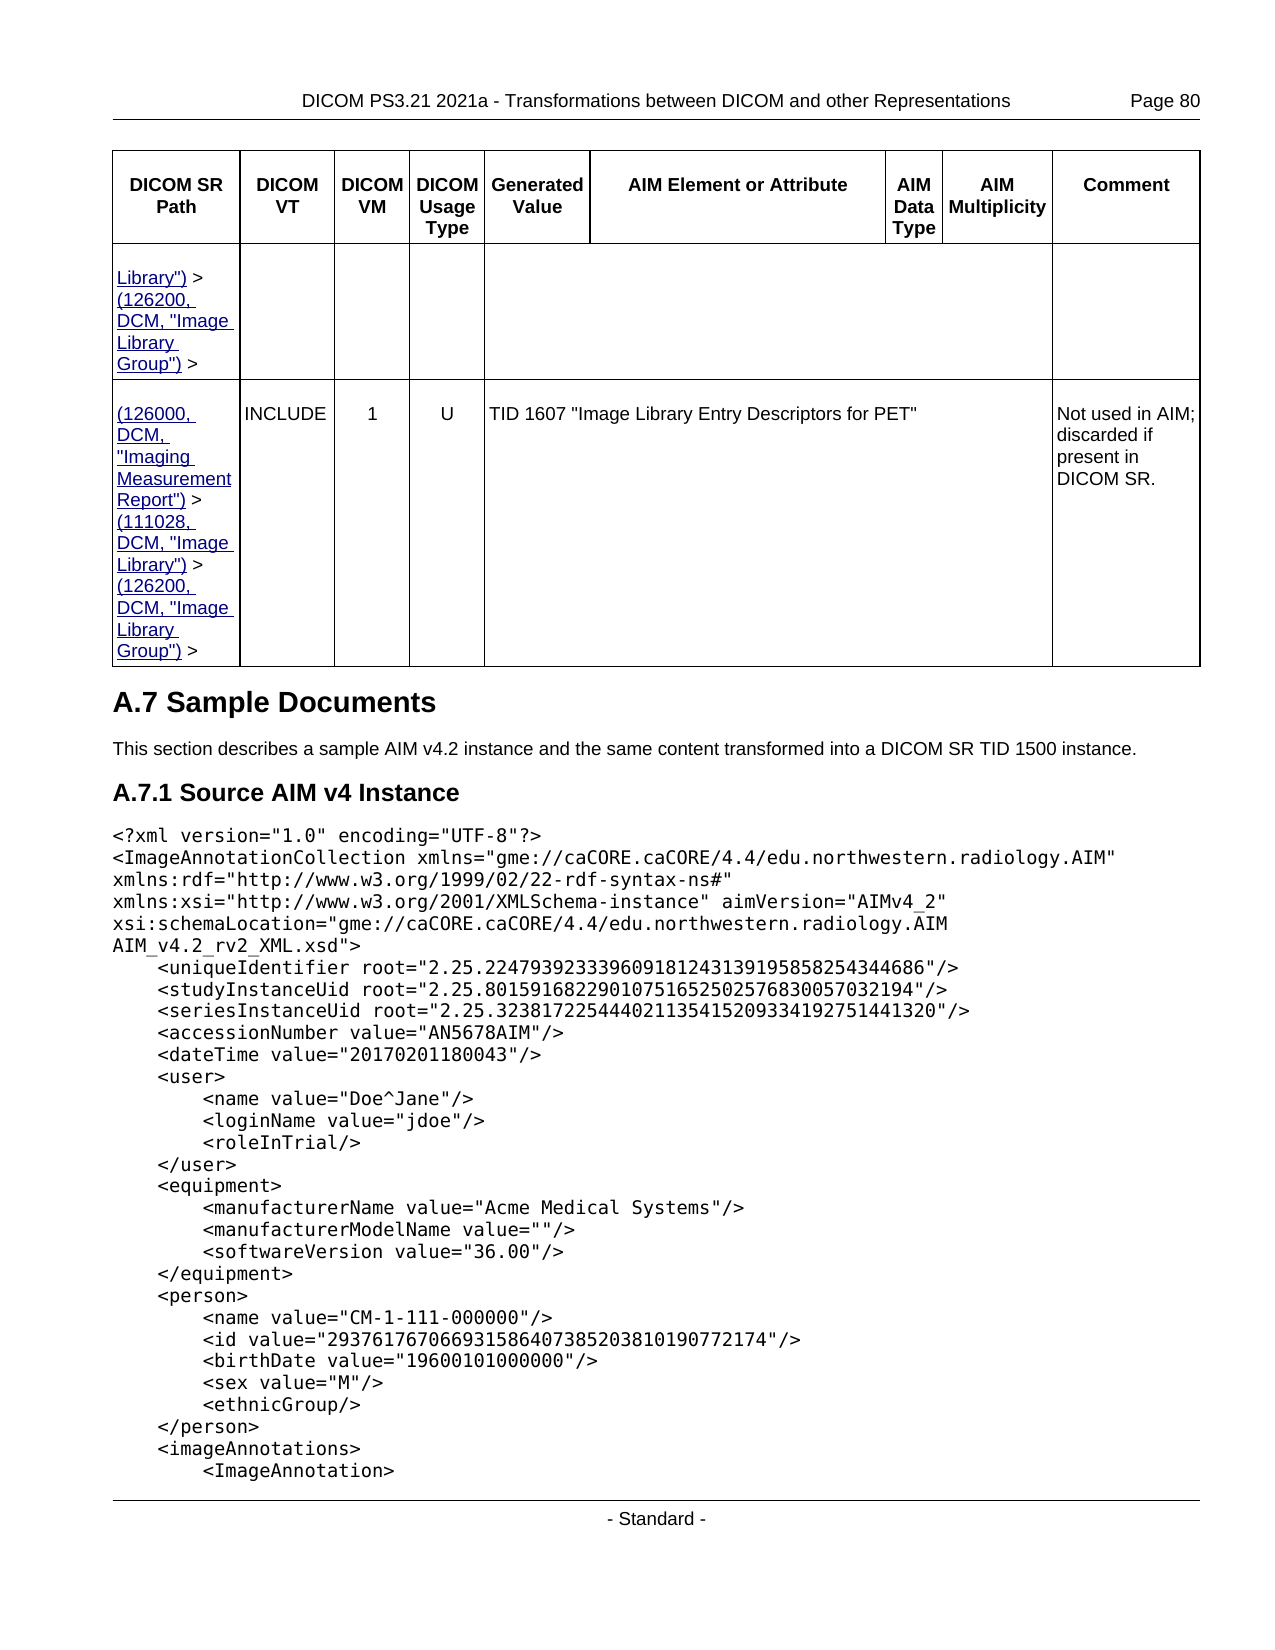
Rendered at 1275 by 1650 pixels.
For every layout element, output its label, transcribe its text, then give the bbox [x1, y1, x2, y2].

table_cell [410, 244, 484, 379]
table_header AIM Element or Attribute [591, 151, 885, 243]
table_header AIM Data Type [886, 151, 942, 243]
table_header DICOM Usage Type [410, 151, 484, 243]
table_cell (126000, DCM, "Imaging Measurement Report") > (111028, DCM, "Image Library") > (126200, DCM, "Image Library Group") > [113, 380, 239, 666]
table_cell Library") > (126200, DCM, "Image Library Group") > [113, 244, 239, 379]
table_header Comment [1053, 151, 1199, 243]
text This section describes a sample AIM v4.2 instance and the same content transformed into a DICOM SR TID 1500 instance. [112, 738, 1200, 759]
table_cell Not used in AIM; discarded if present in DICOM SR. [1053, 380, 1199, 666]
table_header AIM Multiplicity [943, 151, 1052, 243]
table_cell INCLUDE [241, 380, 334, 666]
table_cell U [410, 380, 484, 666]
table_header DICOM SR Path [113, 151, 239, 243]
table_header DICOM VT [241, 151, 334, 243]
table_header DICOM VM [335, 151, 409, 243]
table_header Generated Value [485, 151, 589, 243]
text <?xml version="1.0" encoding="UTF-8"?> <ImageAnnotationCollection xmlns="gme://caCORE.caCORE/4.4/edu.northwestern.radiology.AIM" xmlns:rdf="http://www.w3.org/1999/02/22-rdf-syntax-ns#" xmlns:xsi="http://www.w3.org/2001/XMLSchema-instance" aimVersion="AIMv4_2" xsi:schemaLocation="gme://caCORE.caCORE/4.4/edu.northwestern.radiology.AIM AIM_v4.2_rv2_XML.xsd"> <uniqueIdentifier root="2.25.224793923339609181243139195858254344686"/> <studyInstanceUid root="2.25.80159168229010751652502576830057032194"/> <seriesInstanceUid root="2.25.323817225444021135415209334192751441320"/> <accessionNumber value="AN5678AIM"/> <dateTime value="20170201180043"/> <user> <name value="Doe^Jane"/> <loginName value="jdoe"/> <roleInTrial/> </user> <equipment> <manufacturerName value="Acme Medical Systems"/> <manufacturerModelName value=""/> <softwareVersion value="36.00"/> </equipment> <person> <name value="CM-1-111-000000"/> <id value="293761767066931586407385203810190772174"/> <birthDate value="19600101000000"/> <sex value="M"/> <ethnicGroup/> </person> <imageAnnotations> <ImageAnnotation> [112, 826, 1200, 1482]
table_cell [241, 244, 334, 379]
table_cell [335, 244, 409, 379]
text A.7.1 Source AIM v4 Instance [112, 778, 1200, 807]
table_cell [485, 244, 1052, 379]
table_cell 1 [335, 380, 409, 666]
text A.7 Sample Documents [112, 685, 1200, 719]
table_cell [1053, 244, 1199, 379]
table_cell TID 1607 "Image Library Entry Descriptors for PET" [485, 380, 1052, 666]
